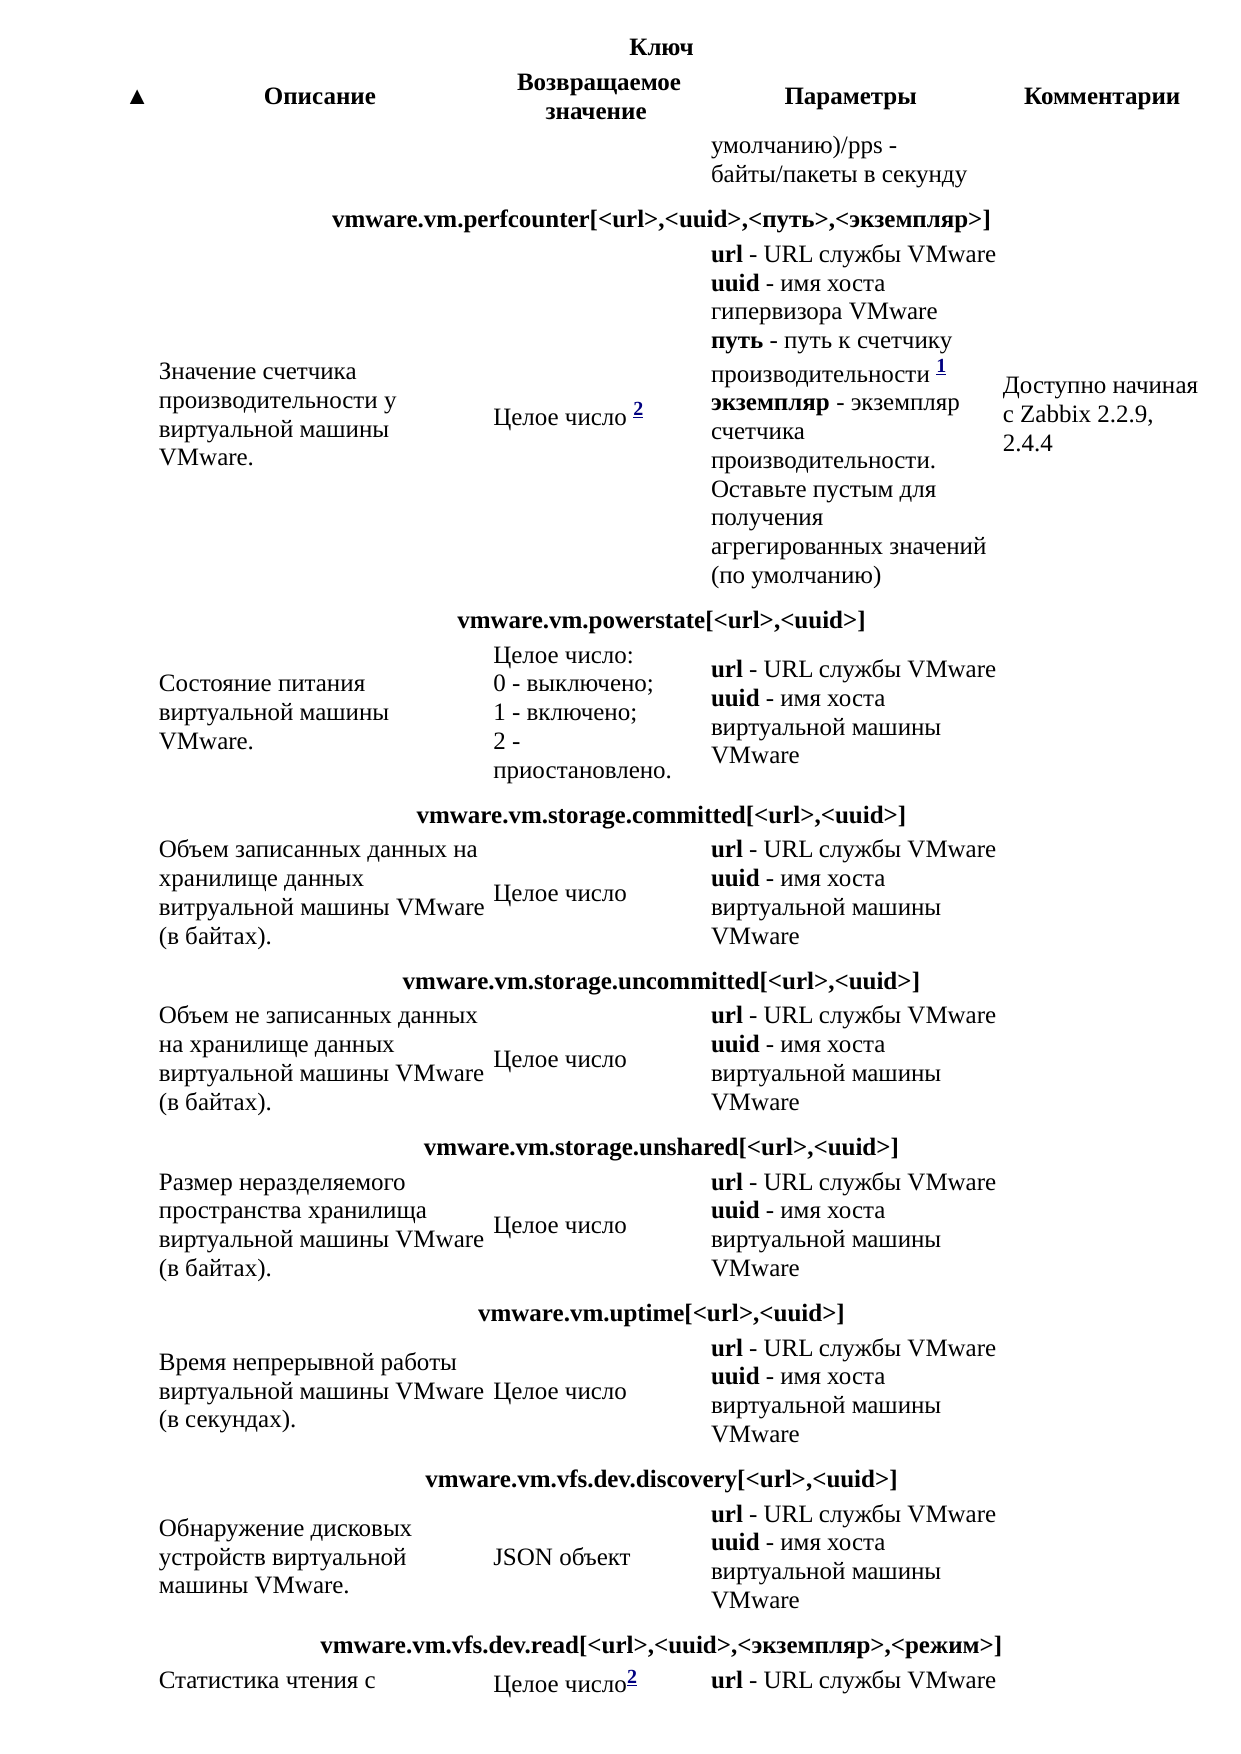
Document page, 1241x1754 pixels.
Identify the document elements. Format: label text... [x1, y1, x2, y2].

table_cell vmware.vm.powerstate[<url>,<uuid>] [118, 602, 1211, 637]
table_cell url - URL службы VMware [708, 1662, 1000, 1701]
table_cell [118, 592, 1211, 602]
table_cell Состояние питания виртуальной машины VMware. [156, 637, 490, 786]
table_cell vmware.vm.storage.committed[<url>,<uuid>] [118, 797, 1211, 832]
table_cell [118, 1496, 156, 1617]
table_cell url - URL службы VMware uuid - имя хоста виртуальной машины VMware [708, 832, 1000, 952]
table_cell Возвращаемое значение [490, 64, 708, 127]
table_cell [118, 998, 156, 1118]
table_cell JSON объект [490, 1496, 708, 1617]
table_cell [1000, 637, 1211, 786]
table_cell [118, 786, 1211, 797]
table_cell Обнаружение дисковых устройств виртуальной машины VMware. [156, 1496, 490, 1617]
table_cell [1000, 1330, 1211, 1451]
table_cell [118, 1164, 156, 1284]
table_cell [1000, 1496, 1211, 1617]
table_cell [118, 832, 156, 952]
table_cell url - URL службы VMware uuid - имя хоста гипервизора VMware путь - путь к счетчику производительности 1 экземпляр - экземпляр счетчика производительности. Оставьте пустым для получения агрегированных значений (по умолчанию) [708, 236, 1000, 592]
table_cell vmware.vm.perfcounter[<url>,<uuid>,<путь>,<экземпляр>] [118, 201, 1211, 236]
table_cell Целое число2 [490, 1662, 708, 1701]
table_cell [156, 128, 490, 191]
table_cell url - URL службы VMware uuid - имя хоста виртуальной машины VMware [708, 637, 1000, 786]
table_cell url - URL службы VMware uuid - имя хоста виртуальной машины VMware [708, 1164, 1000, 1284]
table_cell Целое число [490, 832, 708, 952]
table_cell [1000, 1662, 1211, 1701]
table_cell vmware.vm.vfs.dev.read[<url>,<uuid>,<экземпляр>,<режим>] [118, 1627, 1211, 1662]
table_cell Комментарии [1000, 64, 1211, 127]
table_cell [118, 128, 156, 191]
table_cell [118, 637, 156, 786]
table_cell Объем записанных данных на хранилище данных витруальной машины VMware (в байтах). [156, 832, 490, 952]
table_cell ▲ [118, 64, 156, 127]
table_cell [1000, 998, 1211, 1118]
table_cell [118, 1617, 1211, 1627]
table_cell [490, 128, 708, 191]
table_cell vmware.vm.uptime[<url>,<uuid>] [118, 1295, 1211, 1330]
table_cell Целое число [490, 998, 708, 1118]
table_cell Время непрерывной работы виртуальной машины VMware (в секундах). [156, 1330, 490, 1451]
table_cell url - URL службы VMware uuid - имя хоста виртуальной машины VMware [708, 1330, 1000, 1451]
table_cell [1000, 128, 1211, 191]
table_cell [118, 1330, 156, 1451]
table_cell Целое число [490, 1164, 708, 1284]
table_cell [118, 953, 1211, 963]
table_cell url - URL службы VMware uuid - имя хоста виртуальной машины VMware [708, 998, 1000, 1118]
table_cell [118, 1285, 1211, 1295]
table_cell Статистика чтения с [156, 1662, 490, 1701]
table_cell умолчанию)/pps - байты/пакеты в секунду [708, 128, 1000, 191]
table_cell Размер неразделяемого пространства хранилища виртуальной машины VMware (в байтах). [156, 1164, 490, 1284]
table_cell vmware.vm.vfs.dev.discovery[<url>,<uuid>] [118, 1461, 1211, 1496]
table_cell [1000, 1164, 1211, 1284]
table_cell Целое число 2 [490, 236, 708, 592]
table_cell Целое число: 0 - выключено; 1 - включено; 2 - приостановлено. [490, 637, 708, 786]
table_cell [118, 1662, 156, 1701]
table_cell Описание [156, 64, 490, 127]
table_cell [1000, 832, 1211, 952]
table_cell [118, 1451, 1211, 1461]
table_cell [118, 1119, 1211, 1129]
table_cell Параметры [708, 64, 1000, 127]
table_cell [118, 191, 1211, 201]
table_cell Значение счетчика производительности у виртуальной машины VMware. [156, 236, 490, 592]
table_cell Доступно начиная с Zabbix 2.2.9, 2.4.4 [1000, 236, 1211, 592]
table_cell vmware.vm.storage.uncommitted[<url>,<uuid>] [118, 963, 1211, 998]
table_cell Объем не записанных данных на хранилище данных виртуальной машины VMware (в байтах). [156, 998, 490, 1118]
table_cell Целое число [490, 1330, 708, 1451]
table_header Ключ [118, 30, 1211, 64]
table_cell url - URL службы VMware uuid - имя хоста виртуальной машины VMware [708, 1496, 1000, 1617]
table_cell vmware.vm.storage.unshared[<url>,<uuid>] [118, 1129, 1211, 1164]
table_cell [118, 236, 156, 592]
